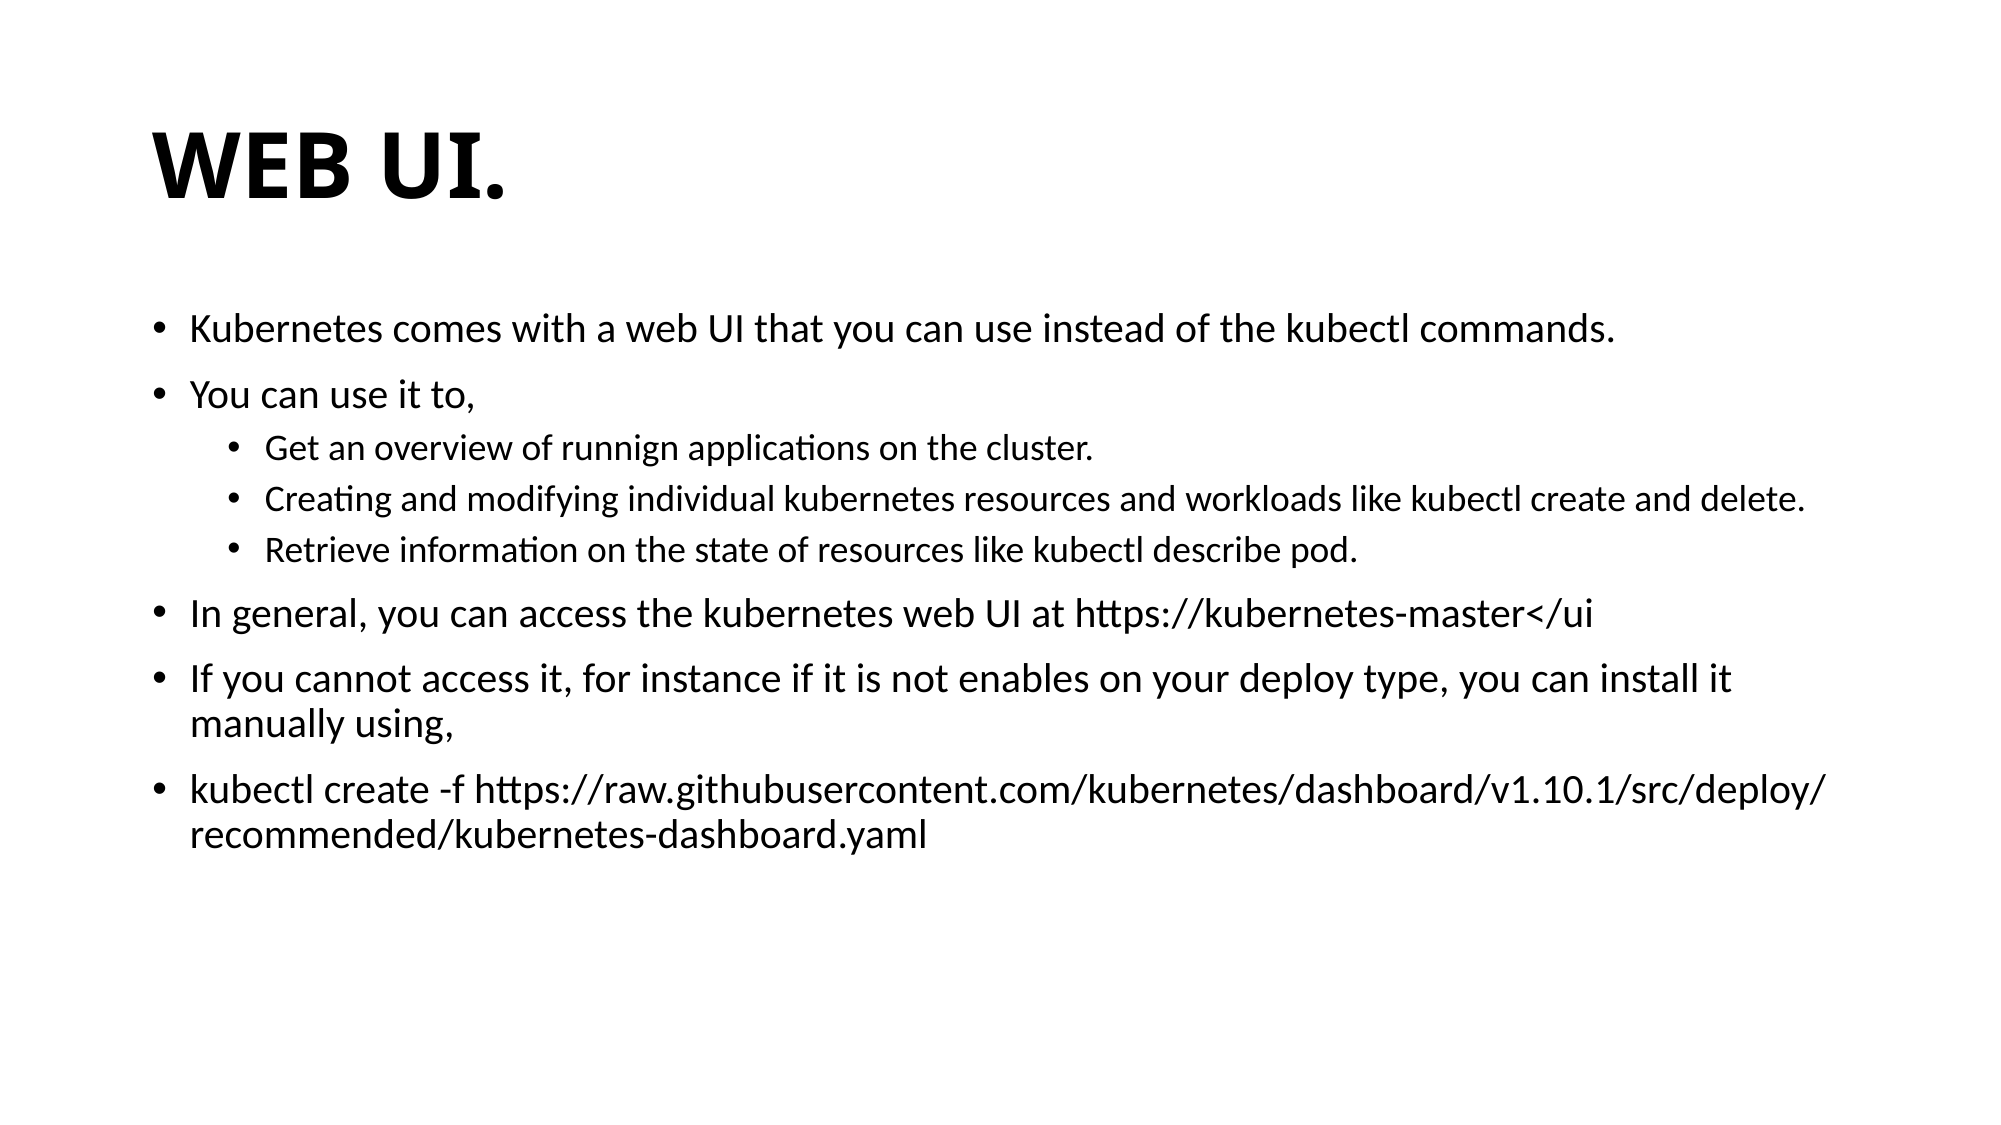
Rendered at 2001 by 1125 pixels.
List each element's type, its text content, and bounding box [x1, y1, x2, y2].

list Kubernetes comes with a web UI that you can use instead of the kubectl commands. You can use it to, Get an overview of runnign applications on the cluster. Creating and modifying individual kubernetes resources and workloads like kubectl create and delete. Retrieve information on the state of resources like kubectl describe pod. In general, you can access the kubernetes web UI at https://kubernetes-master</ui If you cannot access it, for instance if it is not enables on your deploy type, you can install it manually using, kubectl create -f https://raw.githubusercontent.com/kubernetes/dashboard/v1.10.1/src/deploy/recommended/kubernetes-dashboard.yaml [137, 299, 1863, 1014]
title WEB UI. [137, 59, 1863, 278]
